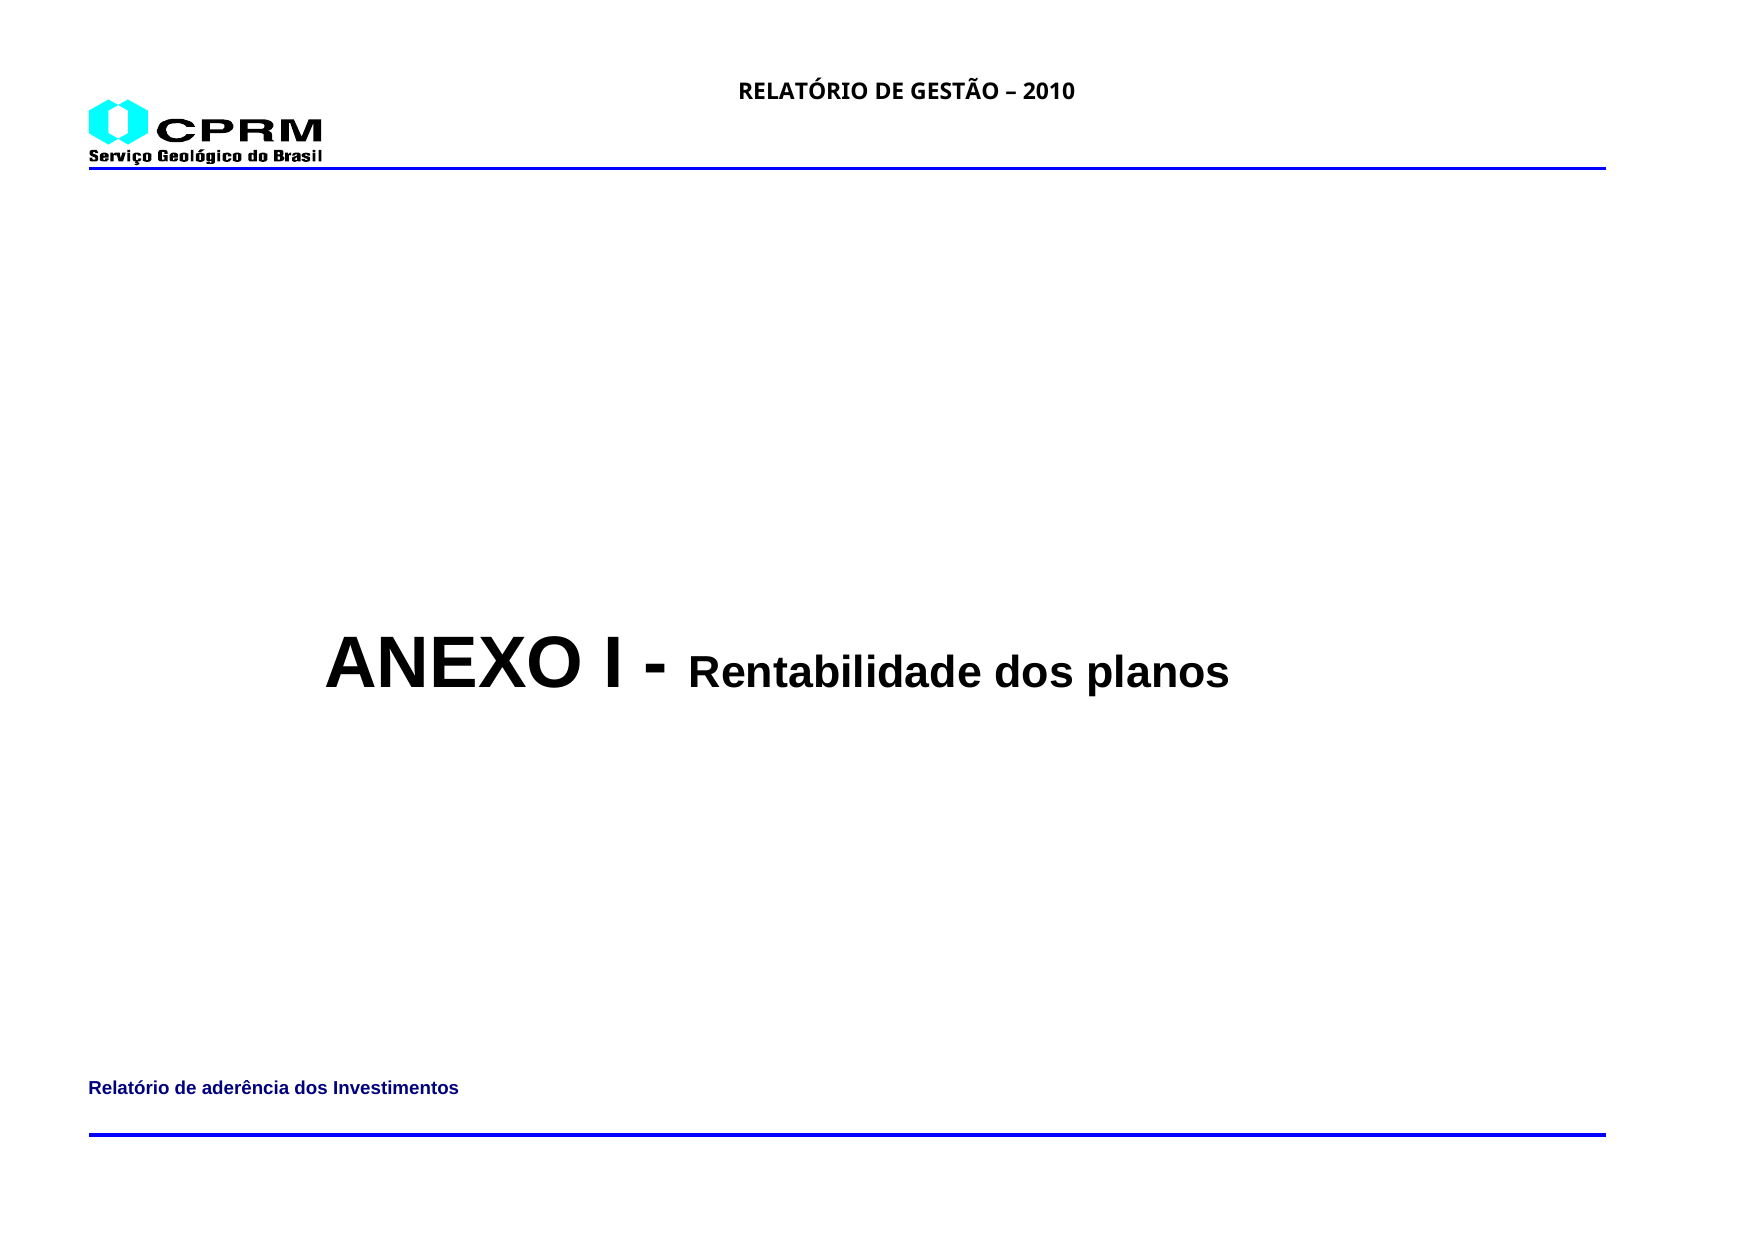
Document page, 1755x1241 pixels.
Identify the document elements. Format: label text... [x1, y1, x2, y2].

text Relatório de aderência dos Investimentos [88, 1077, 1606, 1098]
text ANEXO I - Rentabilidade dos planos [324, 564, 1427, 719]
